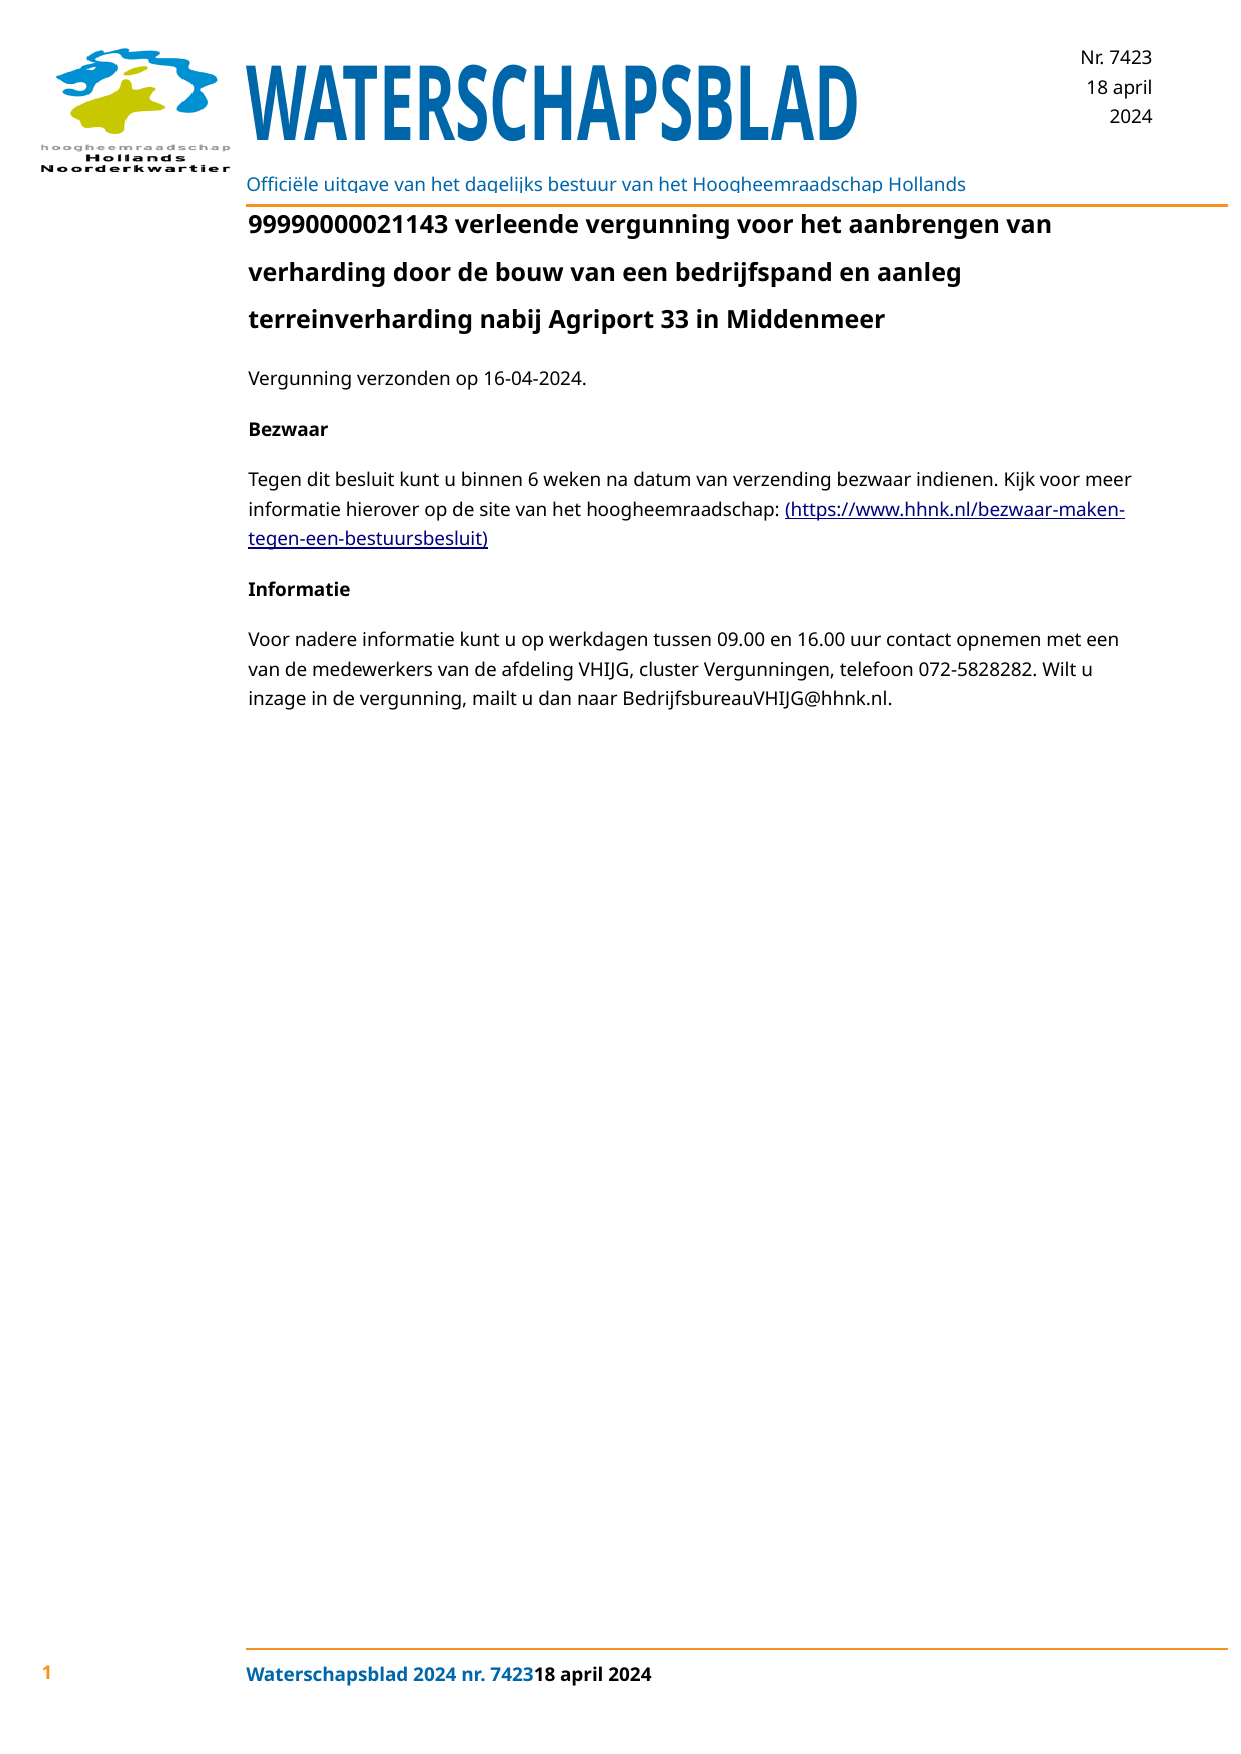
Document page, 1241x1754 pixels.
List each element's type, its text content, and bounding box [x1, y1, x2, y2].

text Voor nadere informatie kunt u op werkdagen tussen 09.00 en 16.00 uur contact opnemen met een van de medewerkers van de afdeling VHIJG, cluster Vergunningen, telefoon 072-5828282. Wilt u inzage in de vergunning, mailt u dan naar BedrijfsbureauVHIJG@hhnk.nl. [248, 626, 1152, 711]
text Vergunning verzonden op 16-04-2024. [248, 366, 1152, 391]
text Informatie [248, 576, 1152, 602]
text Tegen dit besluit kunt u binnen 6 weken na datum van verzending bezwaar indienen. Kijk voor meer informatie hierover op de site van het hoogheemraadschap: (https://www.hhnk.nl/bezwaar-maken-tegen-een-bestuursbesluit) [248, 466, 1152, 551]
text 99990000021143 verleende vergunning voor het aanbrengen van verharding door de bouw van een bedrijfspand en aanleg terreinverharding nabij Agriport 33 in Middenmeer [248, 207, 1152, 336]
picture [41, 47, 231, 172]
text Bezwaar [248, 416, 1152, 442]
